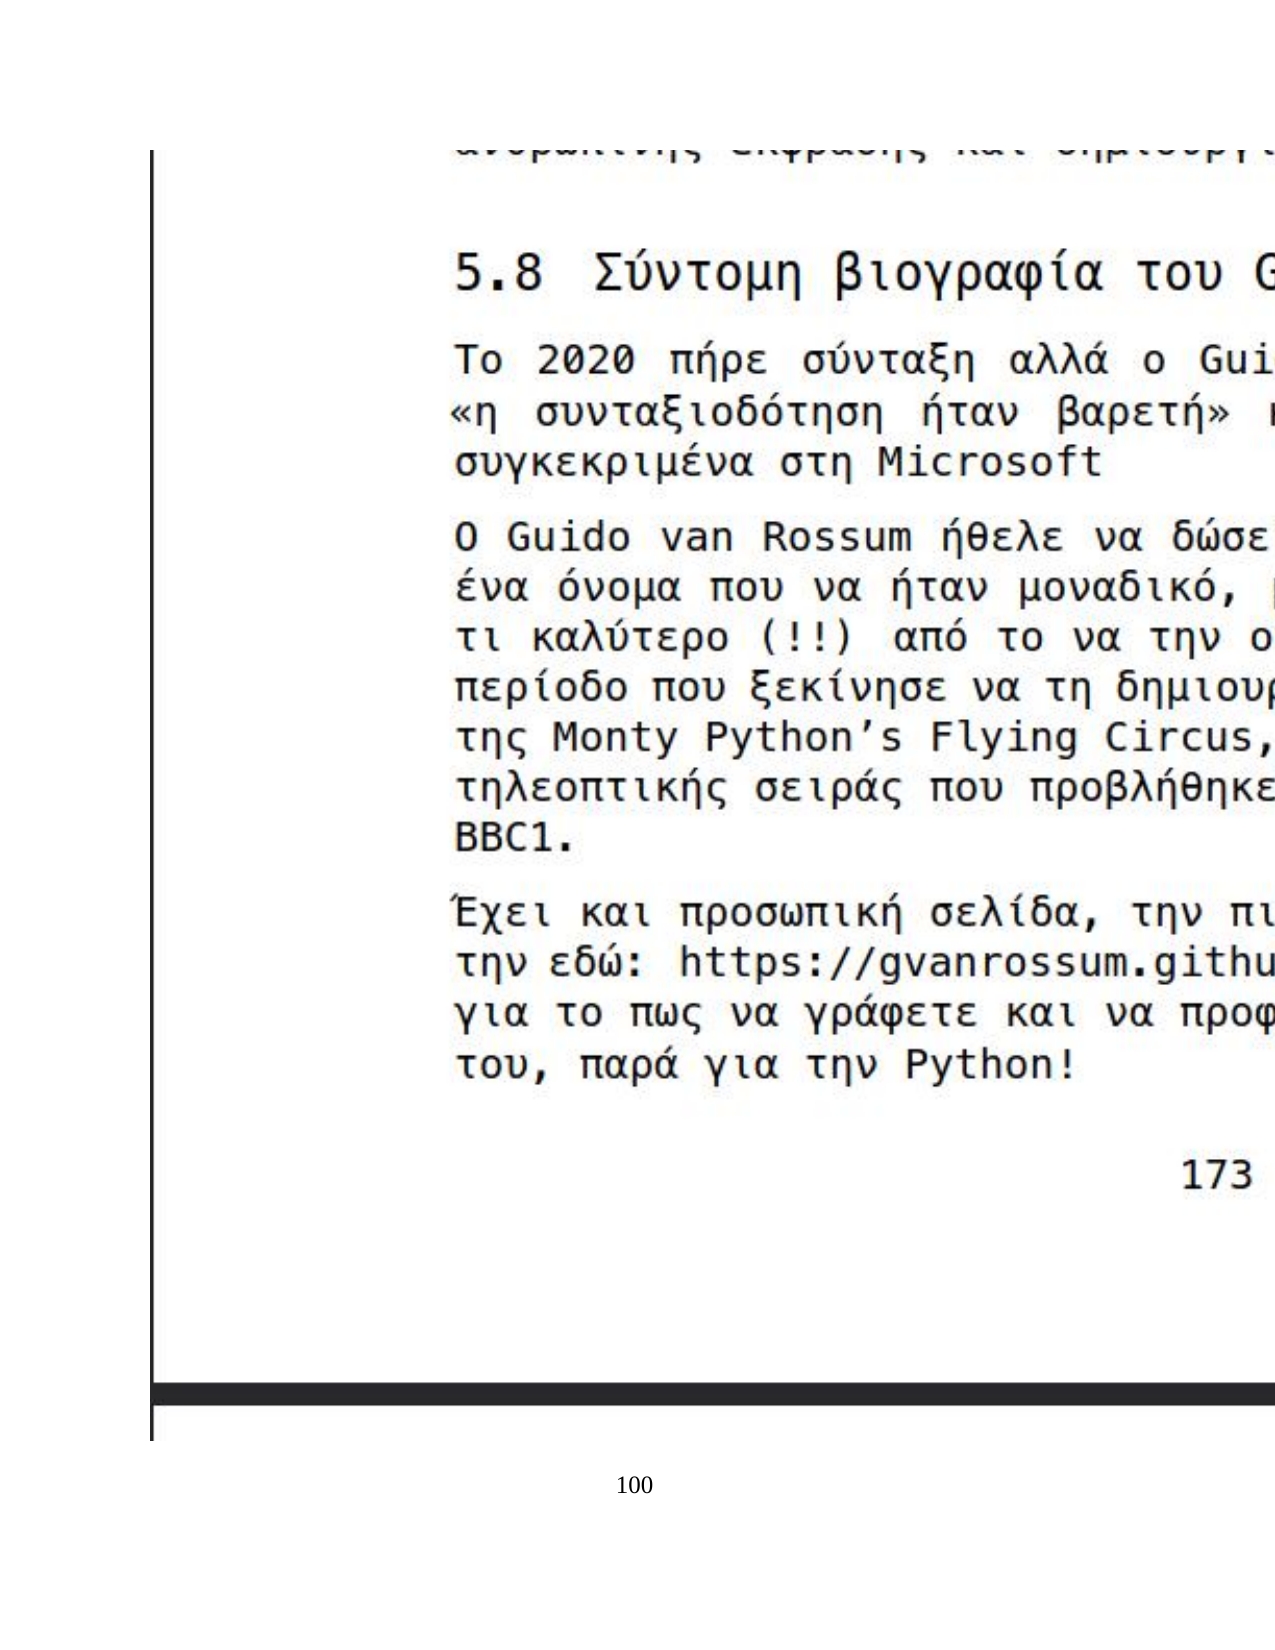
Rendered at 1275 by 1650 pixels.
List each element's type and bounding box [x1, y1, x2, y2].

picture [150, 150, 1275, 1441]
